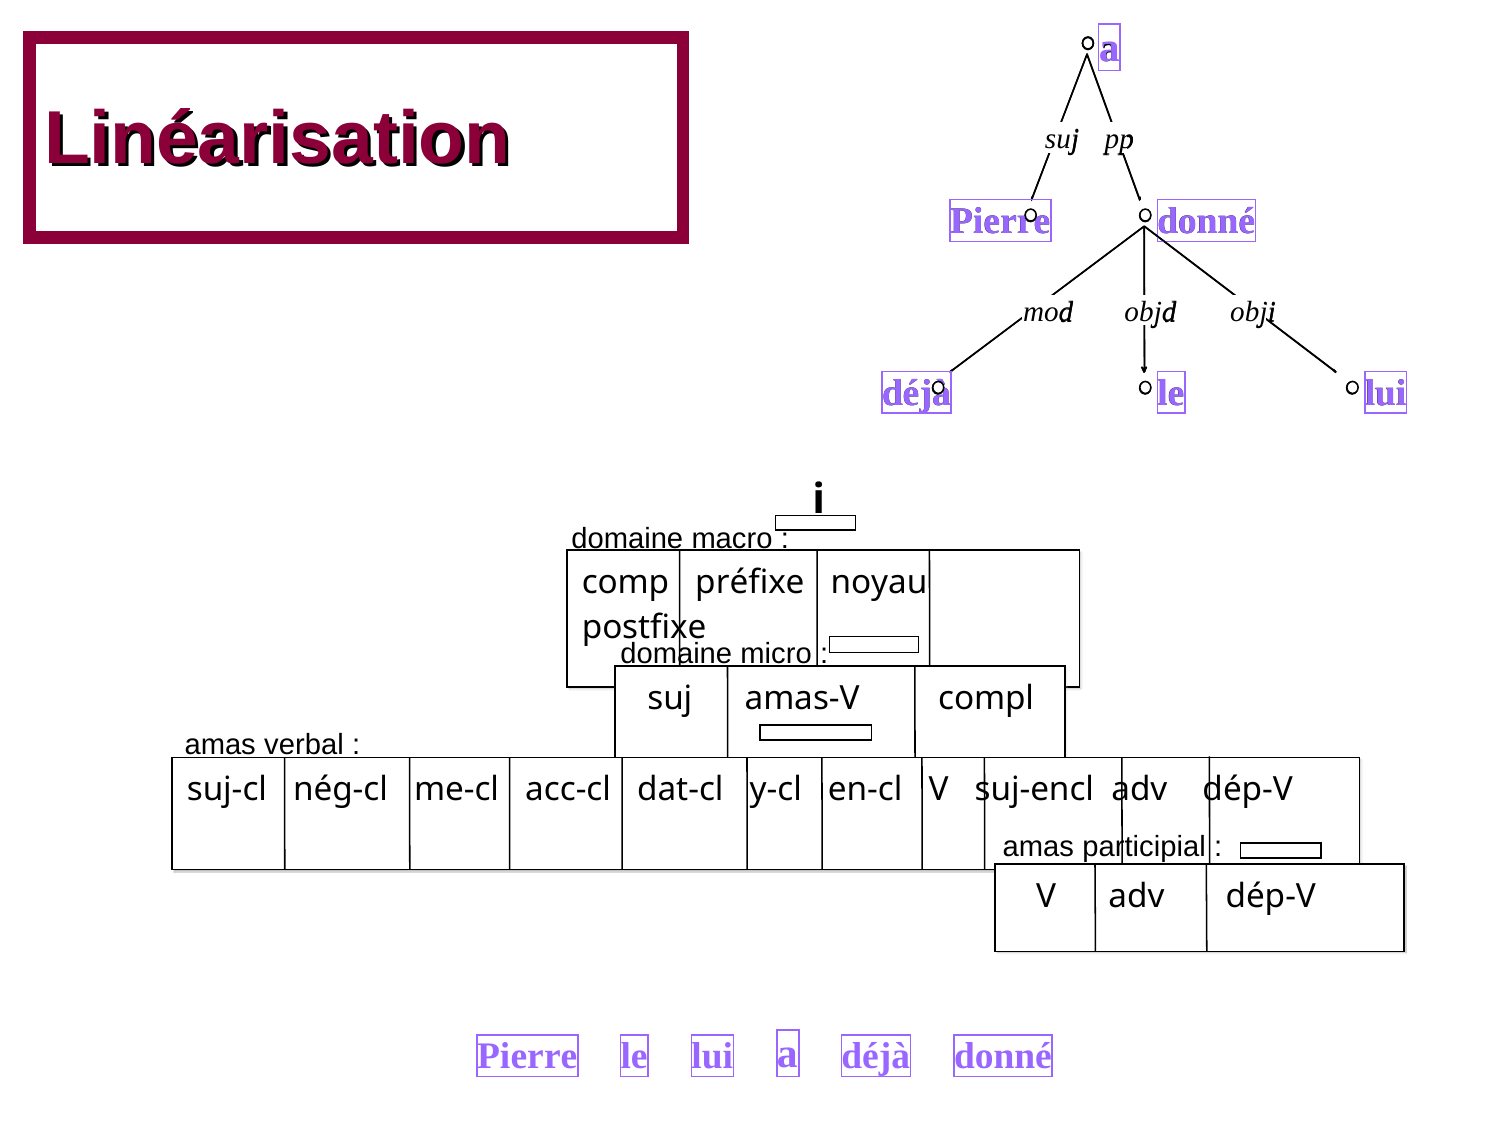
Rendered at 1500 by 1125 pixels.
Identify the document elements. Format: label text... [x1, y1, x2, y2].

text_box déjà [882, 371, 951, 414]
text_box suj-cl nég-cl me-cl acc-cl dat-cl y-cl en-cl V suj-encl adv dép-V [411, 757, 508, 870]
text_box suj amas-V compl [615, 666, 726, 757]
text_box [1139, 381, 1151, 395]
text_box suj-cl nég-cl me-cl acc-cl dat-cl y-cl en-cl V suj-encl adv dép-V [823, 757, 921, 870]
text_box donné [1157, 199, 1256, 242]
text_box suj-cl nég-cl me-cl acc-cl dat-cl y-cl en-cl V suj-encl adv dép-V [748, 757, 821, 870]
text_box suj-cl nég-cl me-cl acc-cl dat-cl y-cl en-cl V suj-encl adv dép-V [172, 757, 283, 870]
text_box comp préfixe noyau postfixe [931, 549, 1080, 688]
text_box domaine macro : [571, 522, 858, 589]
text_box suj-cl nég-cl me-cl acc-cl dat-cl y-cl en-cl V suj-encl adv dép-V [511, 757, 621, 870]
title Linéarisation [29, 37, 684, 238]
text_box comp préfixe noyau postfixe [818, 549, 928, 666]
text_box objd [1124, 295, 1178, 328]
text_box a [776, 1030, 800, 1077]
text_box a [1098, 24, 1120, 71]
text_box le [1157, 371, 1185, 414]
text_box amas verbal : [184, 727, 408, 779]
text_box lui [1364, 371, 1407, 414]
text_box V adv dép-V [1096, 872, 1206, 952]
text_box [759, 725, 872, 740]
text_box domaine micro : [620, 637, 883, 692]
text_box [1240, 843, 1321, 858]
text_box [932, 381, 944, 394]
text_box [1025, 209, 1037, 222]
text_box pp [1104, 122, 1135, 156]
text_box Pierre [950, 199, 1051, 242]
text_box déjà [841, 1035, 911, 1077]
text_box V adv dép-V [995, 864, 1094, 952]
text_box [1139, 209, 1151, 222]
text_box suj amas-V compl [916, 666, 1065, 757]
text_box lui [691, 1035, 734, 1077]
text_box suj-cl nég-cl me-cl acc-cl dat-cl y-cl en-cl V suj-encl adv dép-V [286, 779, 409, 870]
text_box suj-cl nég-cl me-cl acc-cl dat-cl y-cl en-cl V suj-encl adv dép-V [1211, 757, 1360, 864]
text_box suj-cl nég-cl me-cl acc-cl dat-cl y-cl en-cl V suj-encl adv dép-V [923, 757, 983, 870]
text_box suj amas-V compl [729, 666, 914, 757]
text_box V adv dép-V [1208, 864, 1404, 952]
text_box comp préfixe noyau postfixe [681, 589, 816, 637]
text_box suj-cl nég-cl me-cl acc-cl dat-cl y-cl en-cl V suj-encl adv dép-V [623, 757, 746, 870]
text_box i [812, 469, 826, 527]
text_box [1346, 381, 1359, 395]
text_box comp préfixe noyau postfixe [567, 549, 678, 688]
text_box [775, 515, 856, 530]
text_box suj-cl nég-cl me-cl acc-cl dat-cl y-cl en-cl V suj-encl adv dép-V [986, 757, 1121, 870]
text_box amas participial : [1002, 829, 1265, 872]
text_box donné [954, 1035, 1052, 1077]
text_box [829, 636, 919, 653]
text_box mod [1023, 295, 1074, 328]
text_box le [620, 1035, 649, 1077]
text_box Pierre [477, 1035, 578, 1077]
text_box suj-cl nég-cl me-cl acc-cl dat-cl y-cl en-cl V suj-encl adv dép-V [1123, 757, 1208, 829]
text_box suj [1045, 122, 1080, 156]
text_box obji [1230, 295, 1277, 328]
